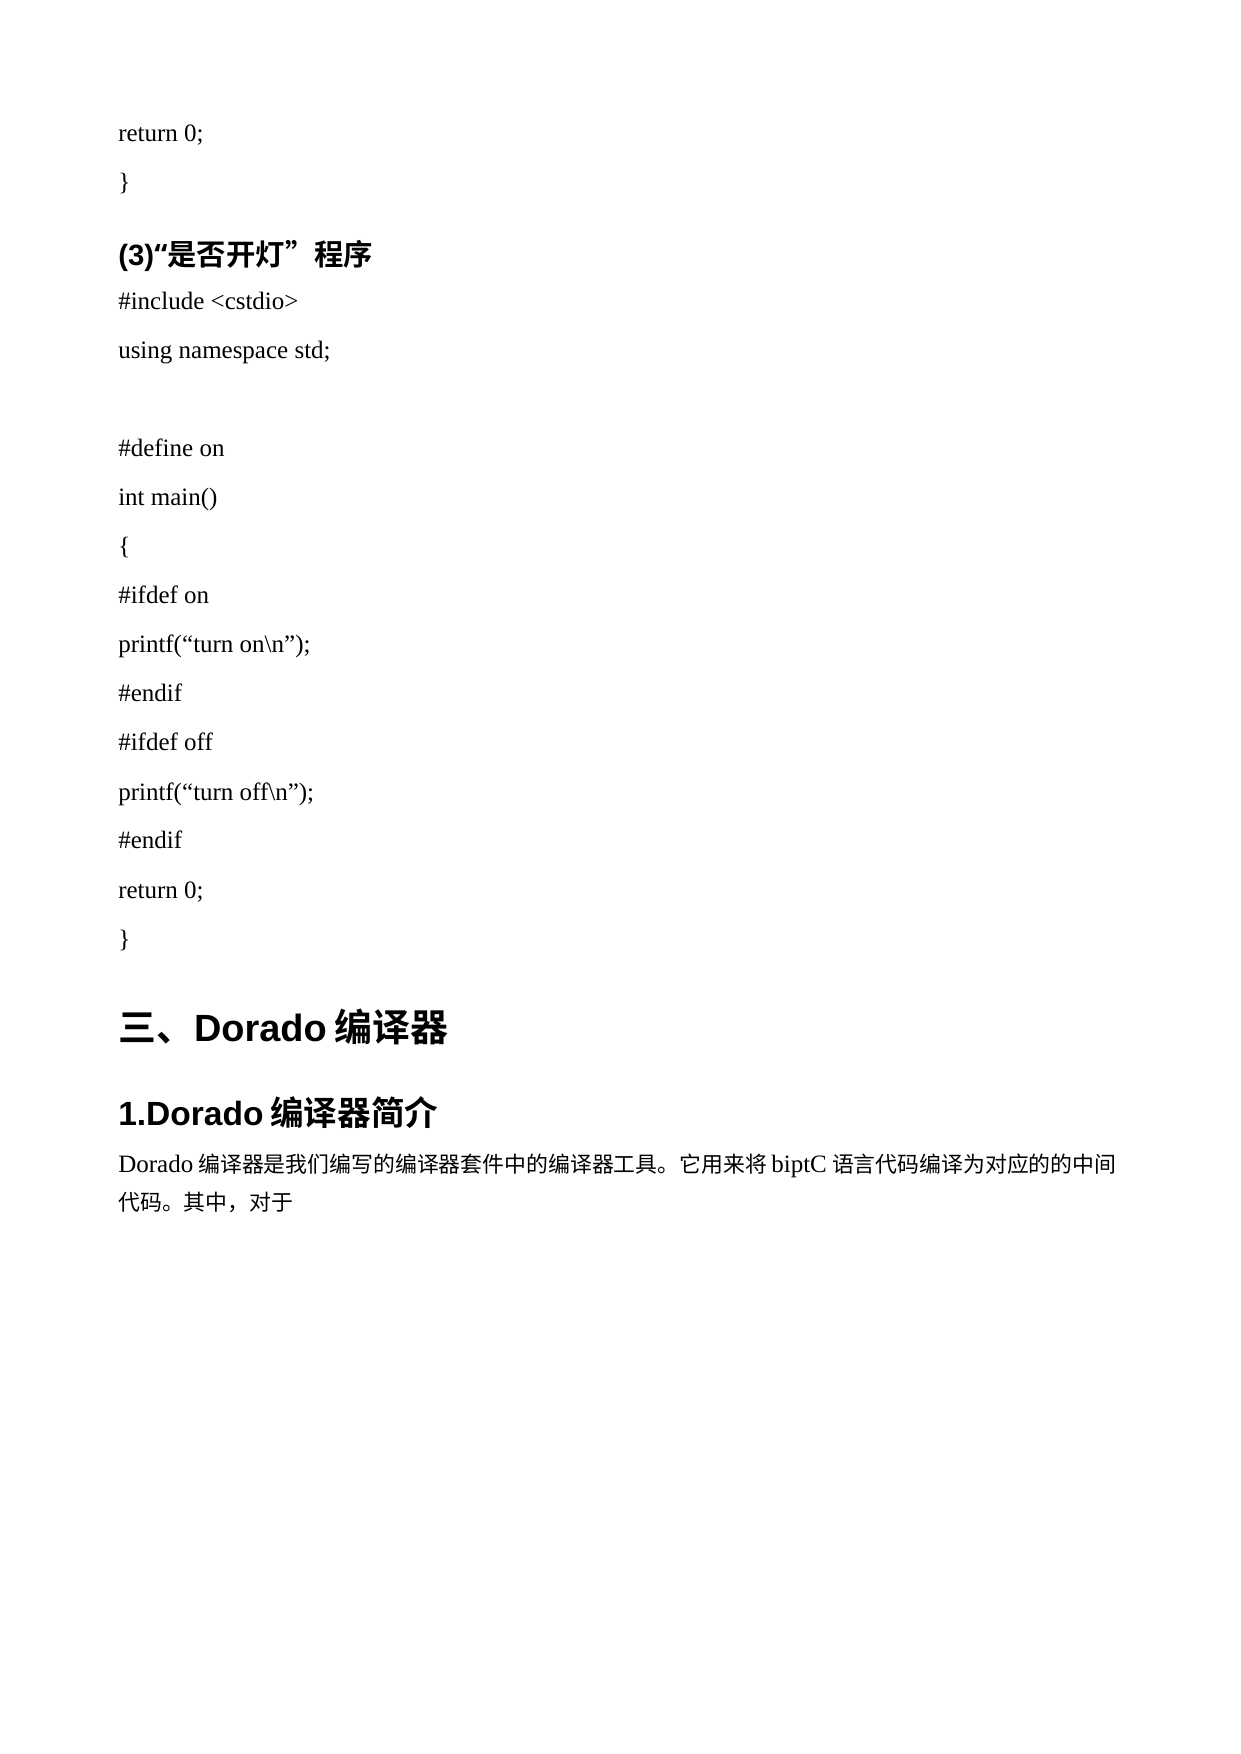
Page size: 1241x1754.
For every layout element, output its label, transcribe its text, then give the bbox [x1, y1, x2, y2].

text #endif [118, 678, 1122, 707]
text #ifdef off [118, 727, 1122, 756]
subtitle (3)“是否开灯”程序 [118, 231, 1122, 273]
text printf(“turn on\n”); [118, 629, 1122, 658]
text } [118, 167, 1122, 196]
text Dorado编译器是我们编写的编译器套件中的编译器工具。它用来将biptC语言代码编译为对应的的中间代码。其中，对于 [118, 1147, 1122, 1217]
text #endif [118, 826, 1122, 854]
text printf(“turn off\n”); [118, 777, 1122, 805]
text { [118, 531, 1122, 560]
text #ifdef on [118, 580, 1122, 609]
text #define on [118, 433, 1122, 462]
text return 0; [118, 875, 1122, 903]
text using namespace std; [118, 335, 1122, 364]
text #include <cstdio> [118, 286, 1122, 315]
text return 0; [118, 118, 1122, 147]
subtitle 1.Dorado编译器简介 [118, 1086, 1122, 1134]
text } [118, 924, 1122, 952]
subtitle 三、Dorado编译器 [118, 998, 1122, 1053]
text int main() [118, 482, 1122, 511]
